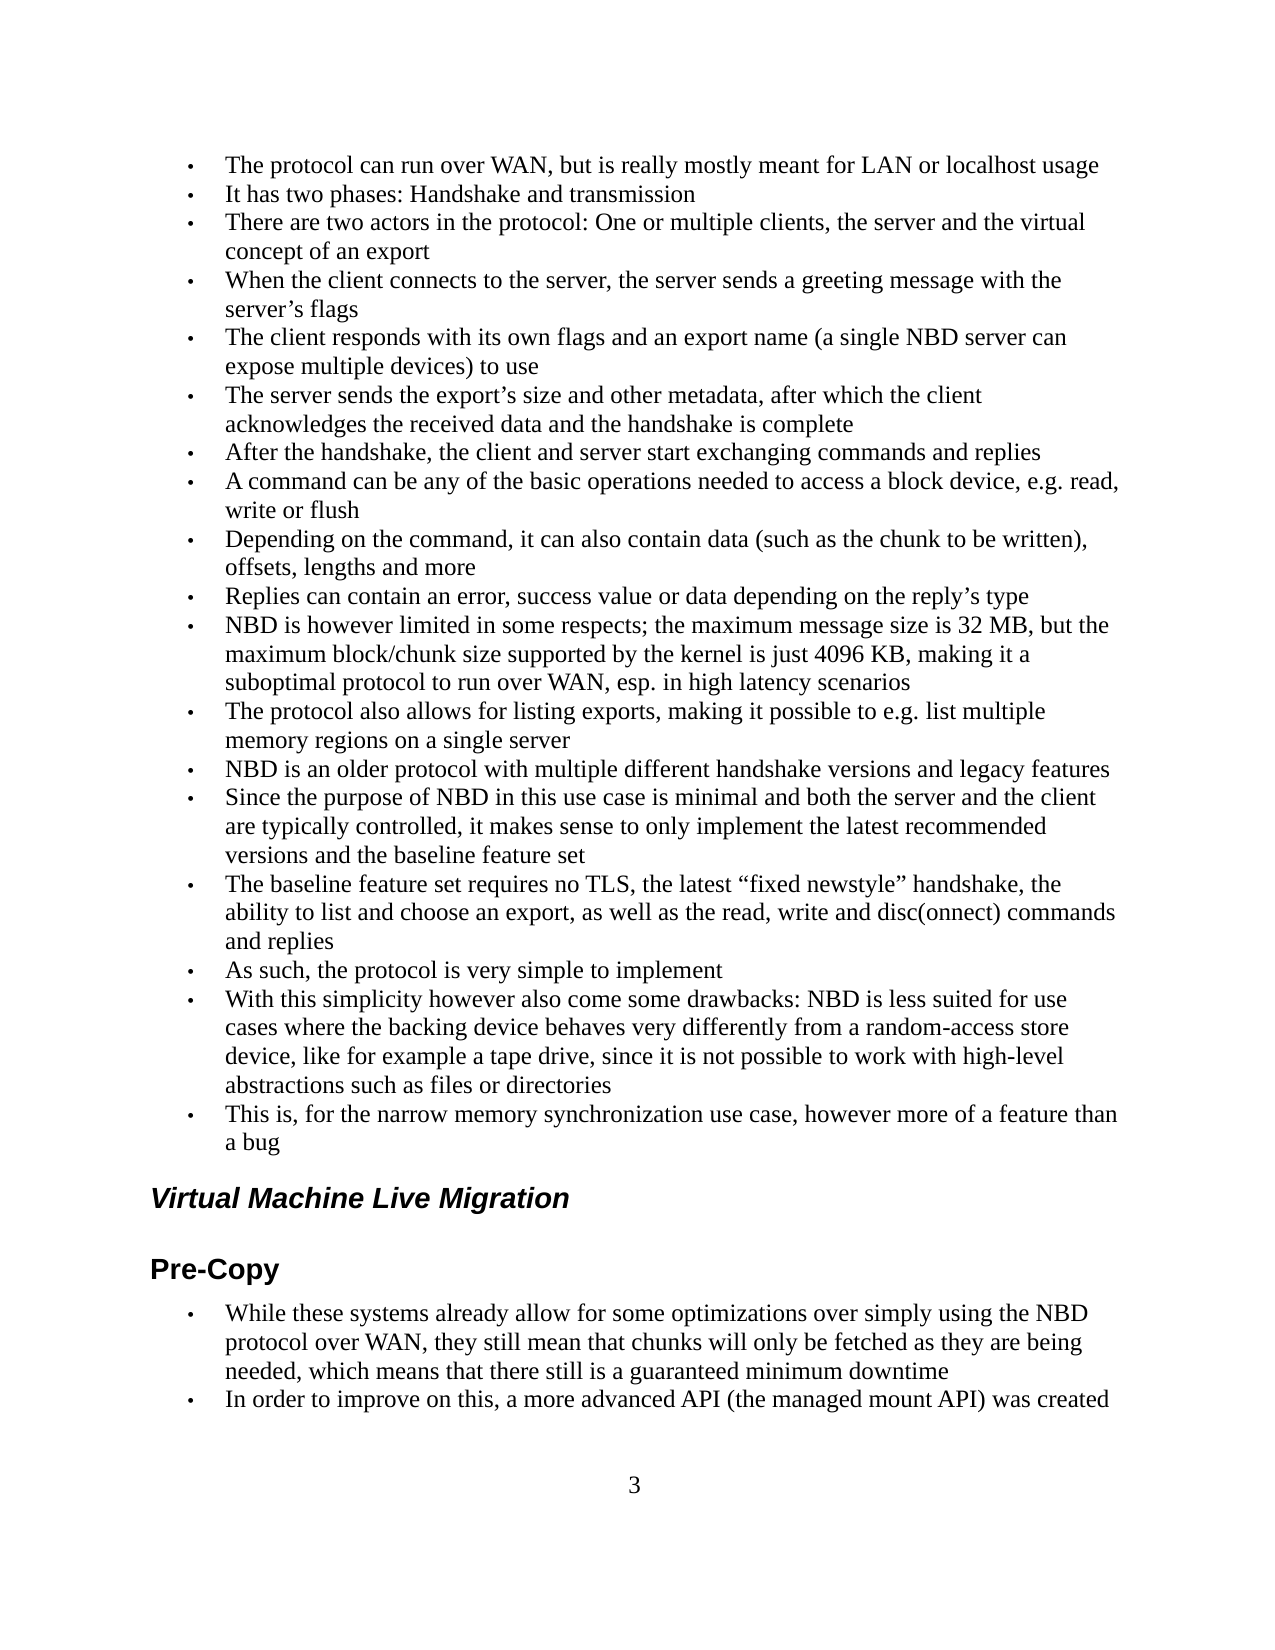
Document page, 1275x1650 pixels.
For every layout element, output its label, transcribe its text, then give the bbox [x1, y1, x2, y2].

list The protocol also allows for listing exports, making it possible to e.g. list multiple memory regions on a single server [187, 696, 1125, 754]
list The protocol can run over WAN, but is really mostly meant for LAN or localhost usage [187, 150, 1125, 179]
list NBD is however limited in some respects; the maximum message size is 32 MB, but the maximum block/chunk size supported by the kernel is just 4096 KB, making it a suboptimal protocol to run over WAN, esp. in high latency scenarios [187, 610, 1125, 696]
list Depending on the command, it can also contain data (such as the chunk to be written), offsets, lengths and more [187, 524, 1125, 581]
list The baseline feature set requires no TLS, the latest “fixed newstyle” handshake, the ability to list and choose an export, as well as the read, write and disc(onnect) commands and replies [187, 869, 1125, 955]
list Since the purpose of NBD in this use case is minimal and both the server and the client are typically controlled, it makes sense to only implement the latest recommended versions and the baseline feature set [187, 782, 1125, 869]
subtitle Virtual Machine Live Migration [150, 1181, 1125, 1215]
list A command can be any of the basic operations needed to access a block device, e.g. read, write or flush [187, 466, 1125, 524]
subtitle Pre-Copy [150, 1252, 1125, 1286]
list The client responds with its own flags and an export name (a single NBD server can expose multiple devices) to use [187, 322, 1125, 380]
list There are two actors in the protocol: One or multiple clients, the server and the virtual concept of an export [187, 207, 1125, 265]
list In order to improve on this, a more advanced API (the managed mount API) was created [187, 1384, 1125, 1413]
list With this simplicity however also come some drawbacks: NBD is less suited for use cases where the backing device behaves very differently from a random-access store device, like for example a tape drive, since it is not possible to work with high-level abstractions such as files or directories [187, 984, 1125, 1099]
list When the client connects to the server, the server sends a greeting message with the server’s flags [187, 265, 1125, 322]
list It has two phases: Handshake and transmission [187, 179, 1125, 207]
list The server sends the export’s size and other metadata, after which the client acknowledges the received data and the handshake is complete [187, 380, 1125, 437]
list While these systems already allow for some optimizations over simply using the NBD protocol over WAN, they still mean that chunks will only be fetched as they are being needed, which means that there still is a guaranteed minimum downtime [187, 1298, 1125, 1384]
list NBD is an older protocol with multiple different handshake versions and legacy features [187, 754, 1125, 782]
list After the handshake, the client and server start exchanging commands and replies [187, 437, 1125, 466]
list Replies can contain an error, success value or data depending on the reply’s type [187, 581, 1125, 610]
list This is, for the narrow memory synchronization use case, however more of a feature than a bug [187, 1099, 1125, 1156]
list As such, the protocol is very simple to implement [187, 955, 1125, 984]
